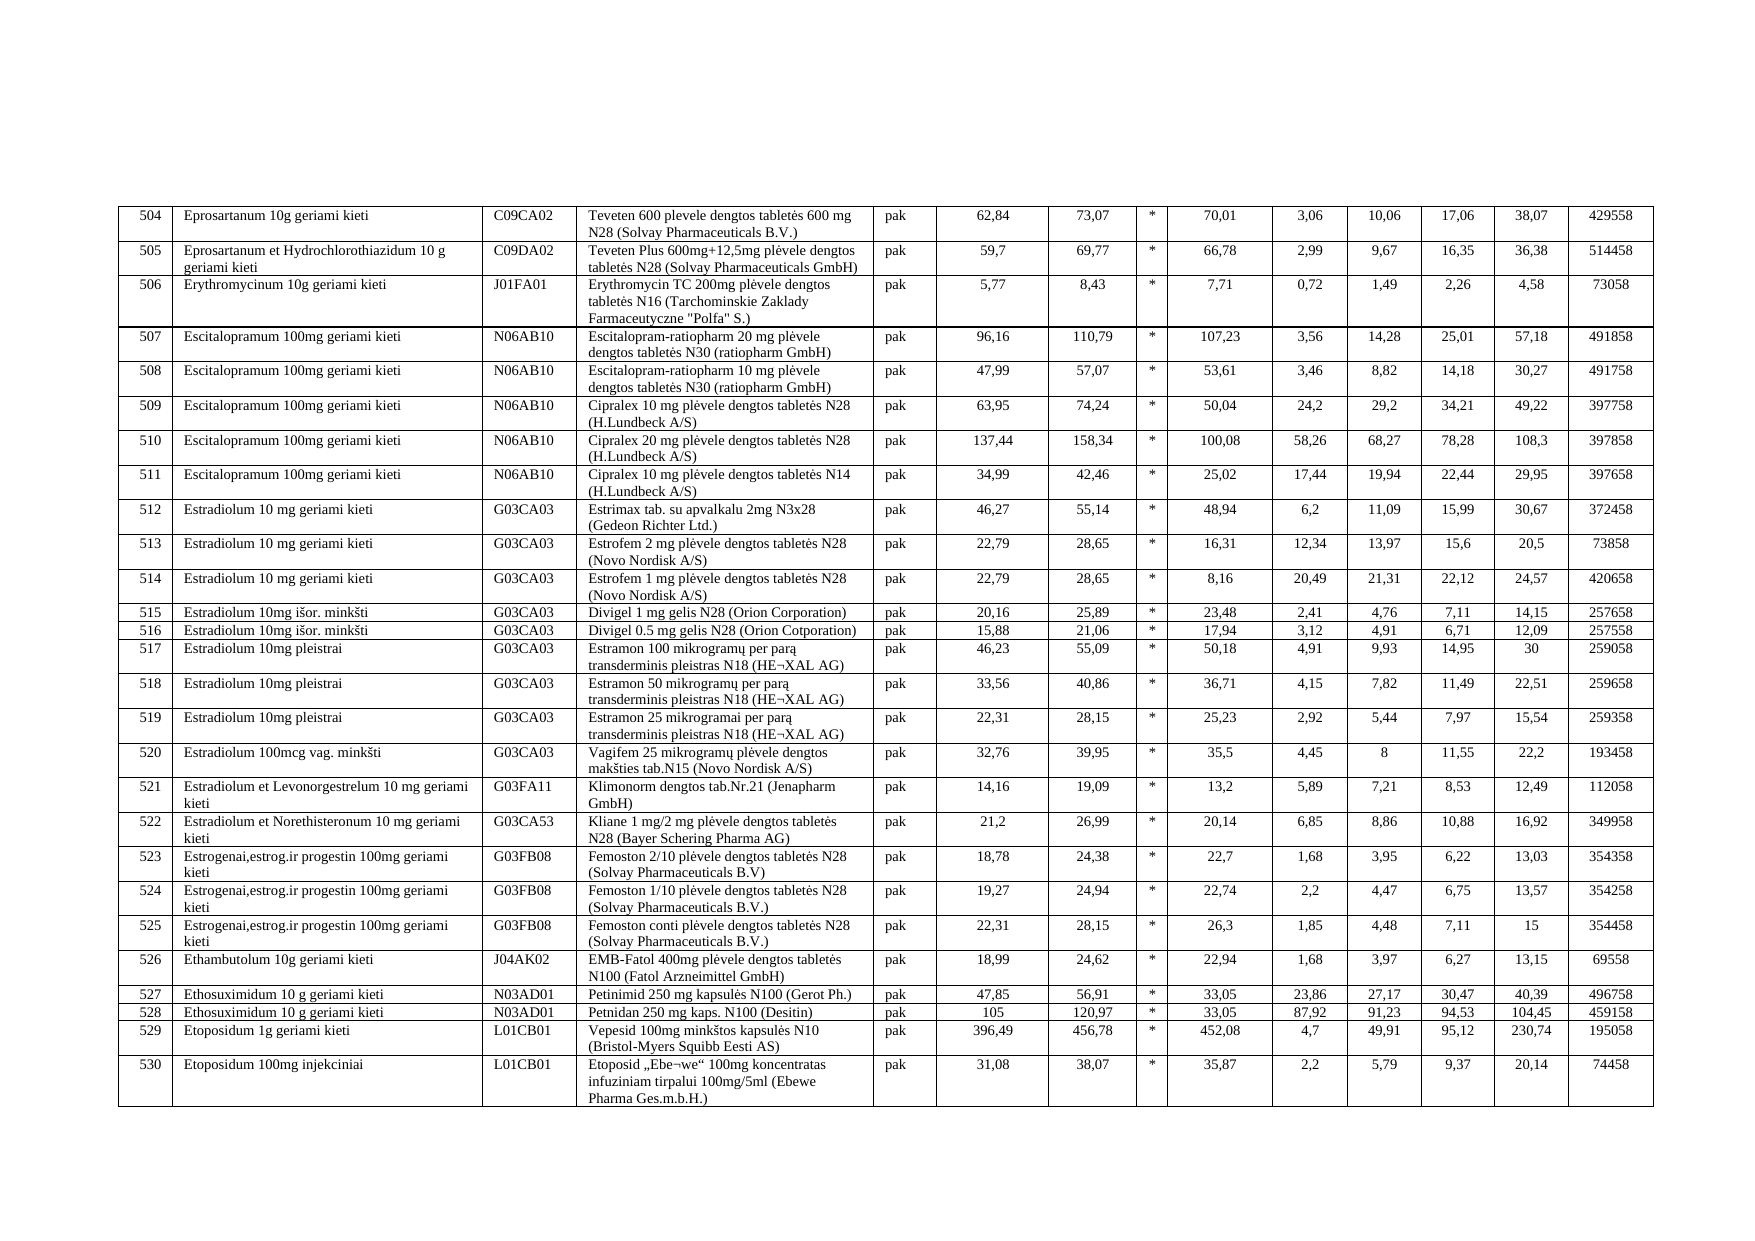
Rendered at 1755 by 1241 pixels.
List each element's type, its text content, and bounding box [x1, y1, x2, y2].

table_cell 8,43 [1049, 276, 1136, 326]
table_cell Estrogenai,estrog.ir progestin 100mg geriami kieti [173, 882, 482, 915]
table_cell pak [874, 674, 936, 708]
table_cell 7,11 [1422, 916, 1494, 950]
table_header 10,06 [1348, 207, 1421, 241]
table_cell pak [874, 276, 936, 326]
table_cell 7,71 [1168, 276, 1272, 326]
table_cell 40,86 [1049, 674, 1136, 708]
table_cell 515 [119, 604, 172, 621]
table_cell pak [874, 986, 936, 1002]
table_header 70,01 [1168, 207, 1272, 241]
table_cell Escitalopramum 100mg geriami kieti [173, 328, 482, 361]
table_cell * [1137, 674, 1167, 708]
table_cell 8 [1348, 744, 1421, 777]
table_cell * [1137, 744, 1167, 777]
table_cell 30,67 [1495, 500, 1568, 534]
table_cell Cipralex 10 mg plėvele dengtos tabletės N14 (H.Lundbeck A/S) [577, 466, 873, 499]
table_cell 354258 [1569, 882, 1653, 915]
table_cell 0,72 [1273, 276, 1347, 326]
table_cell 20,5 [1495, 535, 1568, 568]
table_cell pak [874, 916, 936, 950]
table_cell L01CB01 [483, 1056, 576, 1106]
table_cell 3,12 [1273, 622, 1347, 639]
table_cell 6,2 [1273, 500, 1347, 534]
table_header 17,06 [1422, 207, 1494, 241]
table_cell 6,27 [1422, 951, 1494, 984]
table_cell G03CA03 [483, 570, 576, 603]
table_cell Estramon 100 mikrogramų per parą transderminis pleistras N18 (HE¬XAL AG) [577, 640, 873, 673]
table_cell 1,49 [1348, 276, 1421, 326]
table_cell pak [874, 466, 936, 499]
table_cell 74,24 [1049, 397, 1136, 430]
table_cell 17,44 [1273, 466, 1347, 499]
table_cell 22,12 [1422, 570, 1494, 603]
table_cell 7,11 [1422, 604, 1494, 621]
table_cell N06AB10 [483, 328, 576, 361]
table_cell 14,16 [937, 778, 1048, 812]
table_cell 9,37 [1422, 1056, 1494, 1106]
table_cell G03CA03 [483, 640, 576, 673]
table_cell 10,88 [1422, 813, 1494, 846]
table_cell Estradiolum 10mg pleistrai [173, 674, 482, 708]
table_cell * [1137, 328, 1167, 361]
table_cell Petnidan 250 mg kaps. N100 (Desitin) [577, 1004, 873, 1020]
table_header C09CA02 [483, 207, 576, 241]
table_cell 50,04 [1168, 397, 1272, 430]
table_cell 87,92 [1273, 1004, 1347, 1020]
table_cell 69,77 [1049, 242, 1136, 275]
table_header Teveten 600 plevele dengtos tabletės 600 mg N28 (Solvay Pharmaceuticals B.V.) [577, 207, 873, 241]
table_cell 120,97 [1049, 1004, 1136, 1020]
table_cell * [1137, 916, 1167, 950]
table_cell 514 [119, 570, 172, 603]
table_cell 12,09 [1495, 622, 1568, 639]
table_cell 13,2 [1168, 778, 1272, 812]
table_cell Etoposidum 100mg injekciniai [173, 1056, 482, 1106]
table_cell 59,7 [937, 242, 1048, 275]
table_cell 518 [119, 674, 172, 708]
table_cell Escitalopram-ratiopharm 10 mg plėvele dengtos tabletės N30 (ratiopharm GmbH) [577, 362, 873, 396]
table_cell 4,91 [1348, 622, 1421, 639]
table_cell Estrogenai,estrog.ir progestin 100mg geriami kieti [173, 916, 482, 950]
table_cell pak [874, 242, 936, 275]
table_cell 259658 [1569, 674, 1653, 708]
table_cell 35,87 [1168, 1056, 1272, 1106]
table_cell 31,08 [937, 1056, 1048, 1106]
table_cell 46,23 [937, 640, 1048, 673]
table_cell 3,95 [1348, 847, 1421, 881]
table_cell 397858 [1569, 431, 1653, 465]
table_cell 505 [119, 242, 172, 275]
table_cell * [1137, 276, 1167, 326]
table_cell * [1137, 500, 1167, 534]
table_cell 521 [119, 778, 172, 812]
table_cell 2,2 [1273, 1056, 1347, 1106]
table_cell 69558 [1569, 951, 1653, 984]
table_cell 107,23 [1168, 328, 1272, 361]
table_cell 104,45 [1495, 1004, 1568, 1020]
table_cell 519 [119, 709, 172, 742]
table_cell G03CA03 [483, 604, 576, 621]
table_header 429558 [1569, 207, 1653, 241]
table_cell 14,95 [1422, 640, 1494, 673]
table_cell 510 [119, 431, 172, 465]
table_cell Femoston 1/10 plėvele dengtos tabletės N28 (Solvay Pharmaceuticals B.V.) [577, 882, 873, 915]
table_cell 53,61 [1168, 362, 1272, 396]
table_cell 36,38 [1495, 242, 1568, 275]
table_cell 6,71 [1422, 622, 1494, 639]
table_cell 4,7 [1273, 1021, 1347, 1055]
table_cell 397758 [1569, 397, 1653, 430]
table_cell 16,31 [1168, 535, 1272, 568]
table_cell * [1137, 951, 1167, 984]
table_cell G03FB08 [483, 916, 576, 950]
table_cell 12,34 [1273, 535, 1347, 568]
table_cell 257558 [1569, 622, 1653, 639]
table_cell 94,53 [1422, 1004, 1494, 1020]
table_cell 2,26 [1422, 276, 1494, 326]
table_cell 15,88 [937, 622, 1048, 639]
table_cell Estradiolum 10mg pleistrai [173, 709, 482, 742]
table_cell 22,74 [1168, 882, 1272, 915]
table_cell 3,46 [1273, 362, 1347, 396]
table_cell 30,27 [1495, 362, 1568, 396]
table_cell 66,78 [1168, 242, 1272, 275]
table_cell Vagifem 25 mikrogramų plėvele dengtos makšties tab.N15 (Novo Nordisk A/S) [577, 744, 873, 777]
table_cell 33,05 [1168, 986, 1272, 1002]
table_cell 34,21 [1422, 397, 1494, 430]
table_cell * [1137, 813, 1167, 846]
table_header Eprosartanum 10g geriami kieti [173, 207, 482, 241]
table_cell 4,47 [1348, 882, 1421, 915]
table_cell 30 [1495, 640, 1568, 673]
table_cell Estradiolum 10 mg geriami kieti [173, 500, 482, 534]
table_cell 1,68 [1273, 847, 1347, 881]
table_cell pak [874, 397, 936, 430]
table_cell 508 [119, 362, 172, 396]
table_cell pak [874, 328, 936, 361]
table_cell 516 [119, 622, 172, 639]
table_cell 4,58 [1495, 276, 1568, 326]
table_cell 526 [119, 951, 172, 984]
table_cell 49,22 [1495, 397, 1568, 430]
table_cell 20,49 [1273, 570, 1347, 603]
table_cell 396,49 [937, 1021, 1048, 1055]
table_cell 19,27 [937, 882, 1048, 915]
table_header pak [874, 207, 936, 241]
table_cell 524 [119, 882, 172, 915]
table_cell 110,79 [1049, 328, 1136, 361]
table_cell Escitalopramum 100mg geriami kieti [173, 362, 482, 396]
table_cell G03FB08 [483, 847, 576, 881]
table_cell 49,91 [1348, 1021, 1421, 1055]
table_cell 21,06 [1049, 622, 1136, 639]
table_cell 50,18 [1168, 640, 1272, 673]
table_cell 63,95 [937, 397, 1048, 430]
table_cell 5,77 [937, 276, 1048, 326]
table_cell 523 [119, 847, 172, 881]
table_cell pak [874, 500, 936, 534]
table_cell N06AB10 [483, 362, 576, 396]
table_cell 509 [119, 397, 172, 430]
table_cell Escitalopramum 100mg geriami kieti [173, 397, 482, 430]
table_cell 525 [119, 916, 172, 950]
table_cell 38,07 [1049, 1056, 1136, 1106]
table_cell 26,99 [1049, 813, 1136, 846]
table_cell 3,56 [1273, 328, 1347, 361]
table_cell 23,86 [1273, 986, 1347, 1002]
table_cell 349958 [1569, 813, 1653, 846]
table_cell 28,65 [1049, 535, 1136, 568]
table_cell * [1137, 847, 1167, 881]
table_cell J04AK02 [483, 951, 576, 984]
table_cell N06AB10 [483, 397, 576, 430]
table_cell 29,2 [1348, 397, 1421, 430]
table_cell 420658 [1569, 570, 1653, 603]
table_cell 112058 [1569, 778, 1653, 812]
table_cell pak [874, 1056, 936, 1106]
table_cell 507 [119, 328, 172, 361]
table_cell Ethambutolum 10g geriami kieti [173, 951, 482, 984]
table_cell * [1137, 535, 1167, 568]
table_cell * [1137, 570, 1167, 603]
table_cell 512 [119, 500, 172, 534]
table_cell 24,2 [1273, 397, 1347, 430]
table_cell 25,89 [1049, 604, 1136, 621]
table_cell C09DA02 [483, 242, 576, 275]
table_cell 25,23 [1168, 709, 1272, 742]
table_cell 11,55 [1422, 744, 1494, 777]
table_cell Ethosuximidum 10 g geriami kieti [173, 1004, 482, 1020]
table_cell Escitalopramum 100mg geriami kieti [173, 466, 482, 499]
table_cell 5,44 [1348, 709, 1421, 742]
table_cell 22,7 [1168, 847, 1272, 881]
table_cell 47,85 [937, 986, 1048, 1002]
table_cell Ethosuximidum 10 g geriami kieti [173, 986, 482, 1002]
table_cell 7,21 [1348, 778, 1421, 812]
table_cell 13,03 [1495, 847, 1568, 881]
table_cell 6,22 [1422, 847, 1494, 881]
table_cell Escitalopram-ratiopharm 20 mg plėvele dengtos tabletės N30 (ratiopharm GmbH) [577, 328, 873, 361]
table_cell 26,3 [1168, 916, 1272, 950]
table_cell G03CA03 [483, 674, 576, 708]
table_cell 33,56 [937, 674, 1048, 708]
table_cell pak [874, 1004, 936, 1020]
table_cell 16,92 [1495, 813, 1568, 846]
table_cell Estradiolum 10 mg geriami kieti [173, 570, 482, 603]
table_cell 529 [119, 1021, 172, 1055]
table_cell 257658 [1569, 604, 1653, 621]
table_cell 13,15 [1495, 951, 1568, 984]
table_cell 12,49 [1495, 778, 1568, 812]
table_cell 18,99 [937, 951, 1048, 984]
table_cell 15,6 [1422, 535, 1494, 568]
table_cell 506 [119, 276, 172, 326]
table_cell Petinimid 250 mg kapsulės N100 (Gerot Ph.) [577, 986, 873, 1002]
table_cell Femoston conti plėvele dengtos tabletės N28 (Solvay Pharmaceuticals B.V.) [577, 916, 873, 950]
table_cell * [1137, 778, 1167, 812]
table_header 38,07 [1495, 207, 1568, 241]
table_cell 514458 [1569, 242, 1653, 275]
table_cell 8,82 [1348, 362, 1421, 396]
table_header 62,84 [937, 207, 1048, 241]
table_cell G03CA03 [483, 535, 576, 568]
table_cell 530 [119, 1056, 172, 1106]
table_cell 73858 [1569, 535, 1653, 568]
table_cell * [1137, 397, 1167, 430]
table_cell G03CA03 [483, 744, 576, 777]
table_cell pak [874, 535, 936, 568]
table_cell 3,97 [1348, 951, 1421, 984]
table_cell 22,44 [1422, 466, 1494, 499]
table_cell 74458 [1569, 1056, 1653, 1106]
table_cell pak [874, 362, 936, 396]
table_cell 48,94 [1168, 500, 1272, 534]
table_cell 513 [119, 535, 172, 568]
table_cell 108,3 [1495, 431, 1568, 465]
table_cell 22,94 [1168, 951, 1272, 984]
table_cell Escitalopramum 100mg geriami kieti [173, 431, 482, 465]
table_header 504 [119, 207, 172, 241]
table_cell * [1137, 1056, 1167, 1106]
table_cell Estrofem 1 mg plėvele dengtos tabletės N28 (Novo Nordisk A/S) [577, 570, 873, 603]
table_cell 28,15 [1049, 916, 1136, 950]
table_cell 14,28 [1348, 328, 1421, 361]
table_cell 22,2 [1495, 744, 1568, 777]
table_cell 15,99 [1422, 500, 1494, 534]
table_cell 24,57 [1495, 570, 1568, 603]
table_cell Estradiolum 10mg išor. minkšti [173, 622, 482, 639]
table_cell Femoston 2/10 plėvele dengtos tabletės N28 (Solvay Pharmaceuticals B.V) [577, 847, 873, 881]
table_cell Vepesid 100mg minkštos kapsulės N10 (Bristol-Myers Squibb Eesti AS) [577, 1021, 873, 1055]
table_cell 68,27 [1348, 431, 1421, 465]
table_cell Estrogenai,estrog.ir progestin 100mg geriami kieti [173, 847, 482, 881]
table_cell 2,99 [1273, 242, 1347, 275]
table_cell Estradiolum et Norethisteronum 10 mg geriami kieti [173, 813, 482, 846]
table_cell 9,67 [1348, 242, 1421, 275]
table_cell * [1137, 882, 1167, 915]
table_cell 34,99 [937, 466, 1048, 499]
table_cell Estradiolum 10 mg geriami kieti [173, 535, 482, 568]
table_cell 58,26 [1273, 431, 1347, 465]
table_cell 95,12 [1422, 1021, 1494, 1055]
table_cell 29,95 [1495, 466, 1568, 499]
table_cell G03CA03 [483, 622, 576, 639]
table_cell 47,99 [937, 362, 1048, 396]
table_cell Estrimax tab. su apvalkalu 2mg N3x28 (Gedeon Richter Ltd.) [577, 500, 873, 534]
table_cell 15,54 [1495, 709, 1568, 742]
table_cell 20,14 [1168, 813, 1272, 846]
table_cell Estradiolum et Levonorgestrelum 10 mg geriami kieti [173, 778, 482, 812]
table_cell 36,71 [1168, 674, 1272, 708]
table_cell 511 [119, 466, 172, 499]
table_cell 17,94 [1168, 622, 1272, 639]
table_cell pak [874, 570, 936, 603]
table_cell 24,62 [1049, 951, 1136, 984]
table_cell Divigel 0.5 mg gelis N28 (Orion Cotporation) [577, 622, 873, 639]
table_cell 55,09 [1049, 640, 1136, 673]
table_cell 14,15 [1495, 604, 1568, 621]
table_cell 4,45 [1273, 744, 1347, 777]
table_cell 20,16 [937, 604, 1048, 621]
table_cell * [1137, 1021, 1167, 1055]
table_cell 14,18 [1422, 362, 1494, 396]
table_cell 6,75 [1422, 882, 1494, 915]
table_cell 73058 [1569, 276, 1653, 326]
table_cell 55,14 [1049, 500, 1136, 534]
table_cell 42,46 [1049, 466, 1136, 499]
table_cell 24,38 [1049, 847, 1136, 881]
table_cell Estrofem 2 mg plėvele dengtos tabletės N28 (Novo Nordisk A/S) [577, 535, 873, 568]
table_cell 2,92 [1273, 709, 1347, 742]
table_cell pak [874, 744, 936, 777]
table_cell 158,34 [1049, 431, 1136, 465]
table_cell G03FA11 [483, 778, 576, 812]
table_cell G03CA03 [483, 709, 576, 742]
table_cell G03FB08 [483, 882, 576, 915]
table_cell * [1137, 986, 1167, 1002]
table_cell pak [874, 709, 936, 742]
table_cell pak [874, 951, 936, 984]
table_cell 46,27 [937, 500, 1048, 534]
table_cell Divigel 1 mg gelis N28 (Orion Corporation) [577, 604, 873, 621]
table_cell 259358 [1569, 709, 1653, 742]
table_cell 35,5 [1168, 744, 1272, 777]
table_cell 4,91 [1273, 640, 1347, 673]
table_cell * [1137, 431, 1167, 465]
table_cell 19,94 [1348, 466, 1421, 499]
table_cell 91,23 [1348, 1004, 1421, 1020]
table_cell 100,08 [1168, 431, 1272, 465]
table_cell 491758 [1569, 362, 1653, 396]
table_cell 39,95 [1049, 744, 1136, 777]
table_cell G03CA03 [483, 500, 576, 534]
table_cell 372458 [1569, 500, 1653, 534]
table_cell 28,15 [1049, 709, 1136, 742]
table_cell 96,16 [937, 328, 1048, 361]
table_cell EMB-Fatol 400mg plėvele dengtos tabletės N100 (Fatol Arzneimittel GmbH) [577, 951, 873, 984]
table_cell 19,09 [1049, 778, 1136, 812]
table_cell 491858 [1569, 328, 1653, 361]
table_cell 57,18 [1495, 328, 1568, 361]
table_cell J01FA01 [483, 276, 576, 326]
table_header * [1137, 207, 1167, 241]
table_cell Cipralex 10 mg plėvele dengtos tabletės N28 (H.Lundbeck A/S) [577, 397, 873, 430]
table_cell 21,31 [1348, 570, 1421, 603]
table_cell 25,01 [1422, 328, 1494, 361]
table_cell Estradiolum 10mg išor. minkšti [173, 604, 482, 621]
table_cell Kliane 1 mg/2 mg plėvele dengtos tabletės N28 (Bayer Schering Pharma AG) [577, 813, 873, 846]
table_cell 8,53 [1422, 778, 1494, 812]
table_cell 15 [1495, 916, 1568, 950]
table_cell 527 [119, 986, 172, 1002]
table_cell 1,85 [1273, 916, 1347, 950]
table_cell 9,93 [1348, 640, 1421, 673]
table_cell * [1137, 362, 1167, 396]
table_cell 57,07 [1049, 362, 1136, 396]
table_cell * [1137, 242, 1167, 275]
table_cell 5,89 [1273, 778, 1347, 812]
table_cell Teveten Plus 600mg+12,5mg plėvele dengtos tabletės N28 (Solvay Pharmaceuticals GmbH) [577, 242, 873, 275]
table_cell 105 [937, 1004, 1048, 1020]
table_cell 397658 [1569, 466, 1653, 499]
table_cell 40,39 [1495, 986, 1568, 1002]
table_cell pak [874, 882, 936, 915]
table_cell 4,15 [1273, 674, 1347, 708]
table_cell Estramon 25 mikrogramai per parą transderminis pleistras N18 (HE¬XAL AG) [577, 709, 873, 742]
table_cell 2,41 [1273, 604, 1347, 621]
table_cell 517 [119, 640, 172, 673]
table_cell N06AB10 [483, 431, 576, 465]
table_cell Erythromycin TC 200mg plėvele dengtos tabletės N16 (Tarchominskie Zaklady Farmaceutyczne "Polfa" S.) [577, 276, 873, 326]
table_cell G03CA53 [483, 813, 576, 846]
table_cell Cipralex 20 mg plėvele dengtos tabletės N28 (H.Lundbeck A/S) [577, 431, 873, 465]
table_cell * [1137, 709, 1167, 742]
table_cell Eprosartanum et Hydrochlorothiazidum 10 g geriami kieti [173, 242, 482, 275]
table_cell 28,65 [1049, 570, 1136, 603]
table_cell 13,57 [1495, 882, 1568, 915]
table_cell 452,08 [1168, 1021, 1272, 1055]
table_cell Etoposid „Ebe¬we“ 100mg koncentratas infuziniam tirpalui 100mg/5ml (Ebewe Pharma Ges.m.b.H.) [577, 1056, 873, 1106]
table_cell 56,91 [1049, 986, 1136, 1002]
table_cell 4,48 [1348, 916, 1421, 950]
table_cell 230,74 [1495, 1021, 1568, 1055]
table_cell 23,48 [1168, 604, 1272, 621]
table_cell pak [874, 604, 936, 621]
table_cell 7,97 [1422, 709, 1494, 742]
table_cell 11,09 [1348, 500, 1421, 534]
table_cell * [1137, 466, 1167, 499]
table_cell 456,78 [1049, 1021, 1136, 1055]
table_cell * [1137, 604, 1167, 621]
table_cell 16,35 [1422, 242, 1494, 275]
table_cell 496758 [1569, 986, 1653, 1002]
table_cell pak [874, 778, 936, 812]
table_cell N03AD01 [483, 1004, 576, 1020]
table_cell 20,14 [1495, 1056, 1568, 1106]
table_cell 22,79 [937, 570, 1048, 603]
table_cell pak [874, 431, 936, 465]
table_cell 2,2 [1273, 882, 1347, 915]
table_cell N06AB10 [483, 466, 576, 499]
table_cell 11,49 [1422, 674, 1494, 708]
table_cell 22,31 [937, 709, 1048, 742]
table_cell * [1137, 1004, 1167, 1020]
table_cell 4,76 [1348, 604, 1421, 621]
table_cell Erythromycinum 10g geriami kieti [173, 276, 482, 326]
table_cell 78,28 [1422, 431, 1494, 465]
table_cell L01CB01 [483, 1021, 576, 1055]
table_cell 24,94 [1049, 882, 1136, 915]
table_cell 193458 [1569, 744, 1653, 777]
table_cell 30,47 [1422, 986, 1494, 1002]
table_cell pak [874, 813, 936, 846]
table_cell 5,79 [1348, 1056, 1421, 1106]
table_cell 8,16 [1168, 570, 1272, 603]
table_cell 27,17 [1348, 986, 1421, 1002]
table_cell * [1137, 622, 1167, 639]
table_cell Estradiolum 100mcg vag. minkšti [173, 744, 482, 777]
table_cell pak [874, 1021, 936, 1055]
table_cell 32,76 [937, 744, 1048, 777]
table_cell 8,86 [1348, 813, 1421, 846]
table_cell 354458 [1569, 916, 1653, 950]
table_cell * [1137, 640, 1167, 673]
table_cell Estramon 50 mikrogramų per parą transderminis pleistras N18 (HE¬XAL AG) [577, 674, 873, 708]
table_cell pak [874, 640, 936, 673]
table_header 3,06 [1273, 207, 1347, 241]
table_cell 522 [119, 813, 172, 846]
table_cell 1,68 [1273, 951, 1347, 984]
table_cell Etoposidum 1g geriami kieti [173, 1021, 482, 1055]
table_header 73,07 [1049, 207, 1136, 241]
table_cell 354358 [1569, 847, 1653, 881]
table_cell 18,78 [937, 847, 1048, 881]
table_cell 22,31 [937, 916, 1048, 950]
table_cell 7,82 [1348, 674, 1421, 708]
table_cell 259058 [1569, 640, 1653, 673]
table_cell 528 [119, 1004, 172, 1020]
table_cell N03AD01 [483, 986, 576, 1002]
table_cell Klimonorm dengtos tab.Nr.21 (Jenapharm GmbH) [577, 778, 873, 812]
table_cell 33,05 [1168, 1004, 1272, 1020]
table_cell 459158 [1569, 1004, 1653, 1020]
table_cell 6,85 [1273, 813, 1347, 846]
table_cell pak [874, 622, 936, 639]
table_cell 13,97 [1348, 535, 1421, 568]
table_cell 520 [119, 744, 172, 777]
table_cell 195058 [1569, 1021, 1653, 1055]
table_cell pak [874, 847, 936, 881]
table_cell 21,2 [937, 813, 1048, 846]
table_cell 22,51 [1495, 674, 1568, 708]
table_cell 22,79 [937, 535, 1048, 568]
table_cell 137,44 [937, 431, 1048, 465]
table_cell Estradiolum 10mg pleistrai [173, 640, 482, 673]
table_cell 25,02 [1168, 466, 1272, 499]
